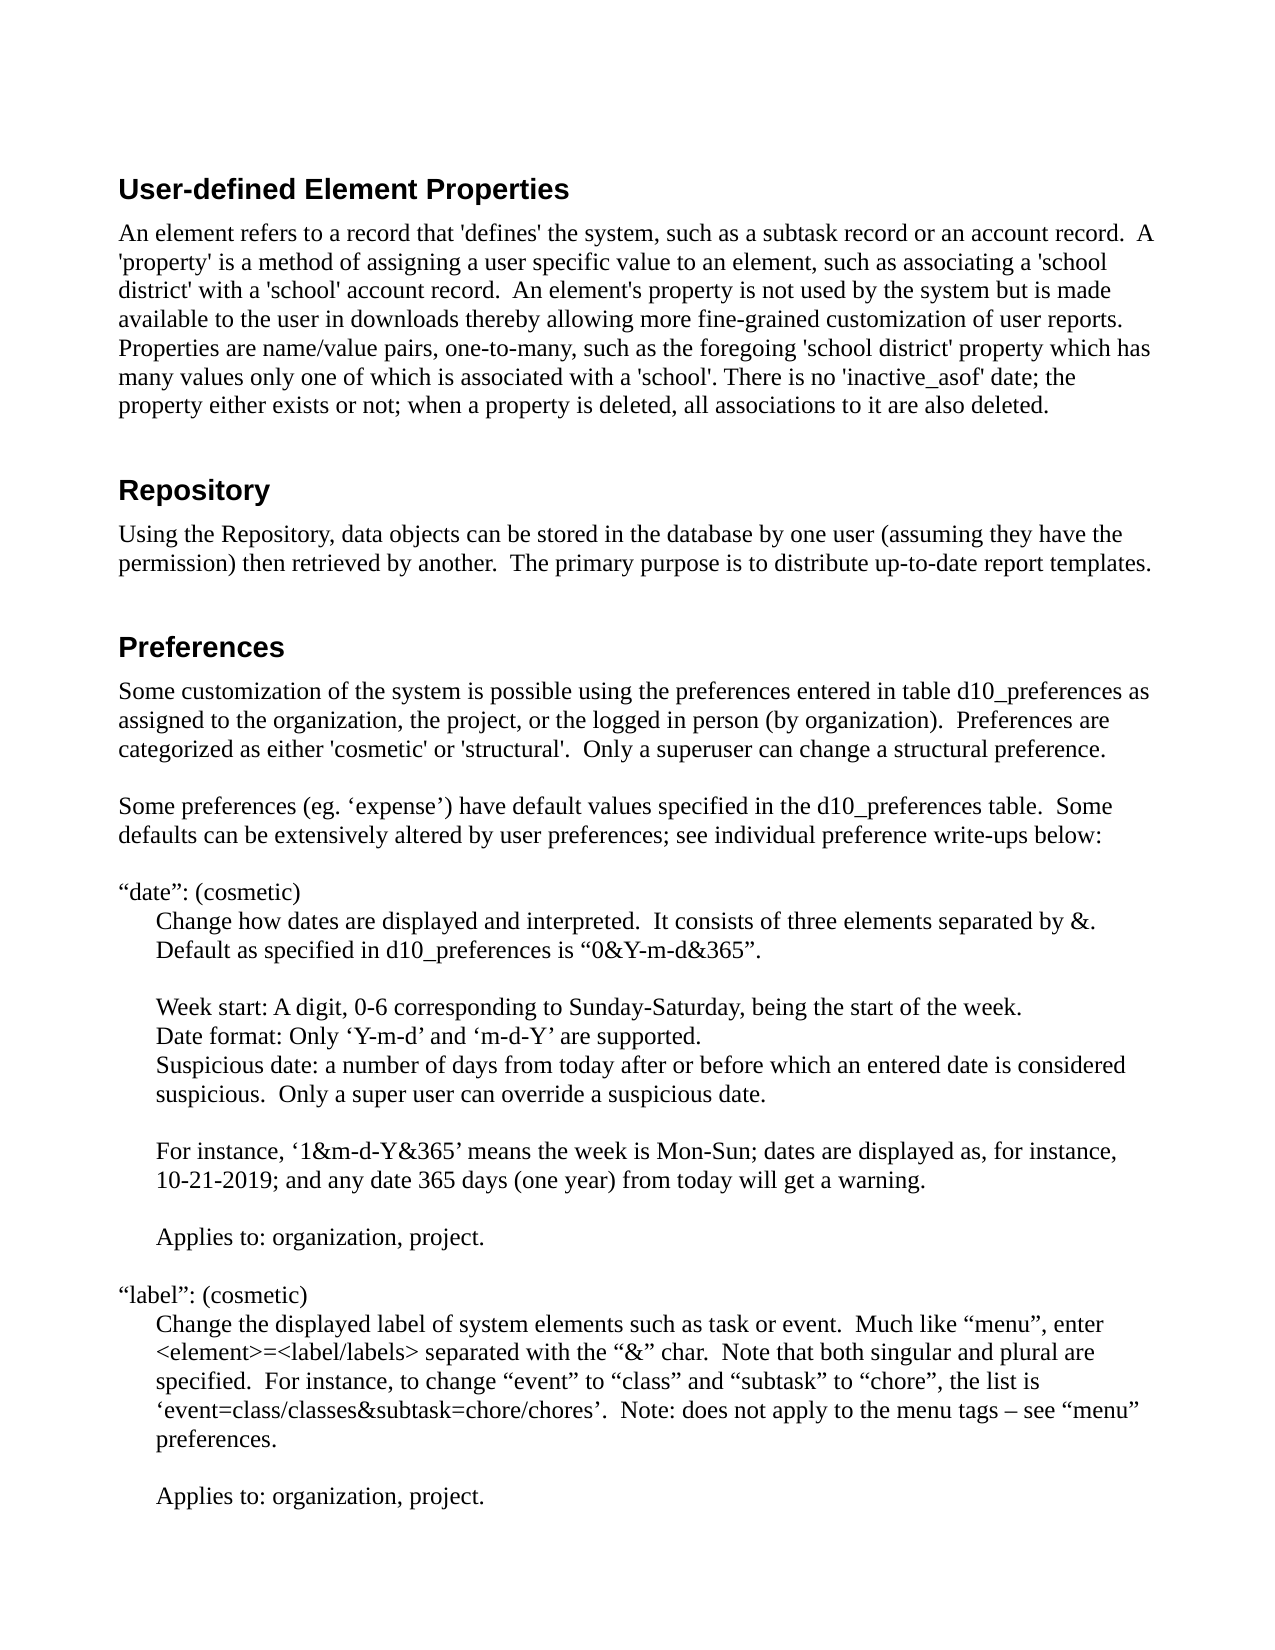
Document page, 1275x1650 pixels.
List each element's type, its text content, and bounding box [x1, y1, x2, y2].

text “date”: (cosmetic) [118, 877, 1157, 906]
text Some customization of the system is possible using the preferences entered in table d10_preferences as assigned to the organization, the project, or the logged in person (by organization). Preferences are categorized as either 'cosmetic' or 'structural'. Only a superuser can change a structural preference. [118, 676, 1157, 762]
subtitle User-defined Element Properties [118, 172, 1157, 205]
subtitle Repository [118, 473, 1157, 506]
text Change the displayed label of system elements such as task or event. Much like “menu”, enter <element>=<label/labels> separated with the “&” char. Note that both singular and plural are specified. For instance, to change “event” to “class” and “subtask” to “chore”, the list is ‘event=class/classes&subtask=chore/chores’. Note: does not apply to the menu tags – see “menu” preferences. [156, 1309, 1157, 1452]
text An element refers to a record that 'defines' the system, such as a subtask record or an account record. A 'property' is a method of assigning a user specific value to an element, such as associating a 'school district' with a 'school' account record. An element's property is not used by the system but is made available to the user in downloads thereby allowing more fine-grained customization of user reports. Properties are name/value pairs, one-to-many, such as the foregoing 'school district' property which has many values only one of which is associated with a 'school'. There is no 'inactive_asof' date; the property either exists or not; when a property is deleted, all associations to it are also deleted. [118, 218, 1157, 419]
subtitle Preferences [118, 630, 1157, 664]
text Some preferences (eg. ‘expense’) have default values specified in the d10_preferences table. Some defaults can be extensively altered by user preferences; see individual preference write-ups below: [118, 791, 1157, 849]
text Change how dates are displayed and interpreted. It consists of three elements separated by &. Default as specified in d10_preferences is “0&Y-m-d&365”. [156, 906, 1157, 964]
text Date format: Only ‘Y-m-d’ and ‘m-d-Y’ are supported. [156, 1021, 1157, 1050]
text Applies to: organization, project. [156, 1481, 1157, 1510]
text Applies to: organization, project. [156, 1222, 1157, 1251]
text Using the Repository, data objects can be stored in the database by one user (assuming they have the permission) then retrieved by another. The primary purpose is to distribute up-to-date report templates. [118, 519, 1157, 576]
text [118, 118, 1157, 147]
text Week start: A digit, 0-6 corresponding to Sunday-Saturday, being the start of the week. [156, 992, 1157, 1021]
text “label”: (cosmetic) [118, 1280, 1157, 1309]
text For instance, ‘1&m-d-Y&365’ means the week is Mon-Sun; dates are displayed as, for instance, 10-21-2019; and any date 365 days (one year) from today will get a warning. [156, 1136, 1157, 1194]
text Suspicious date: a number of days from today after or before which an entered date is considered suspicious. Only a super user can override a suspicious date. [156, 1050, 1157, 1107]
